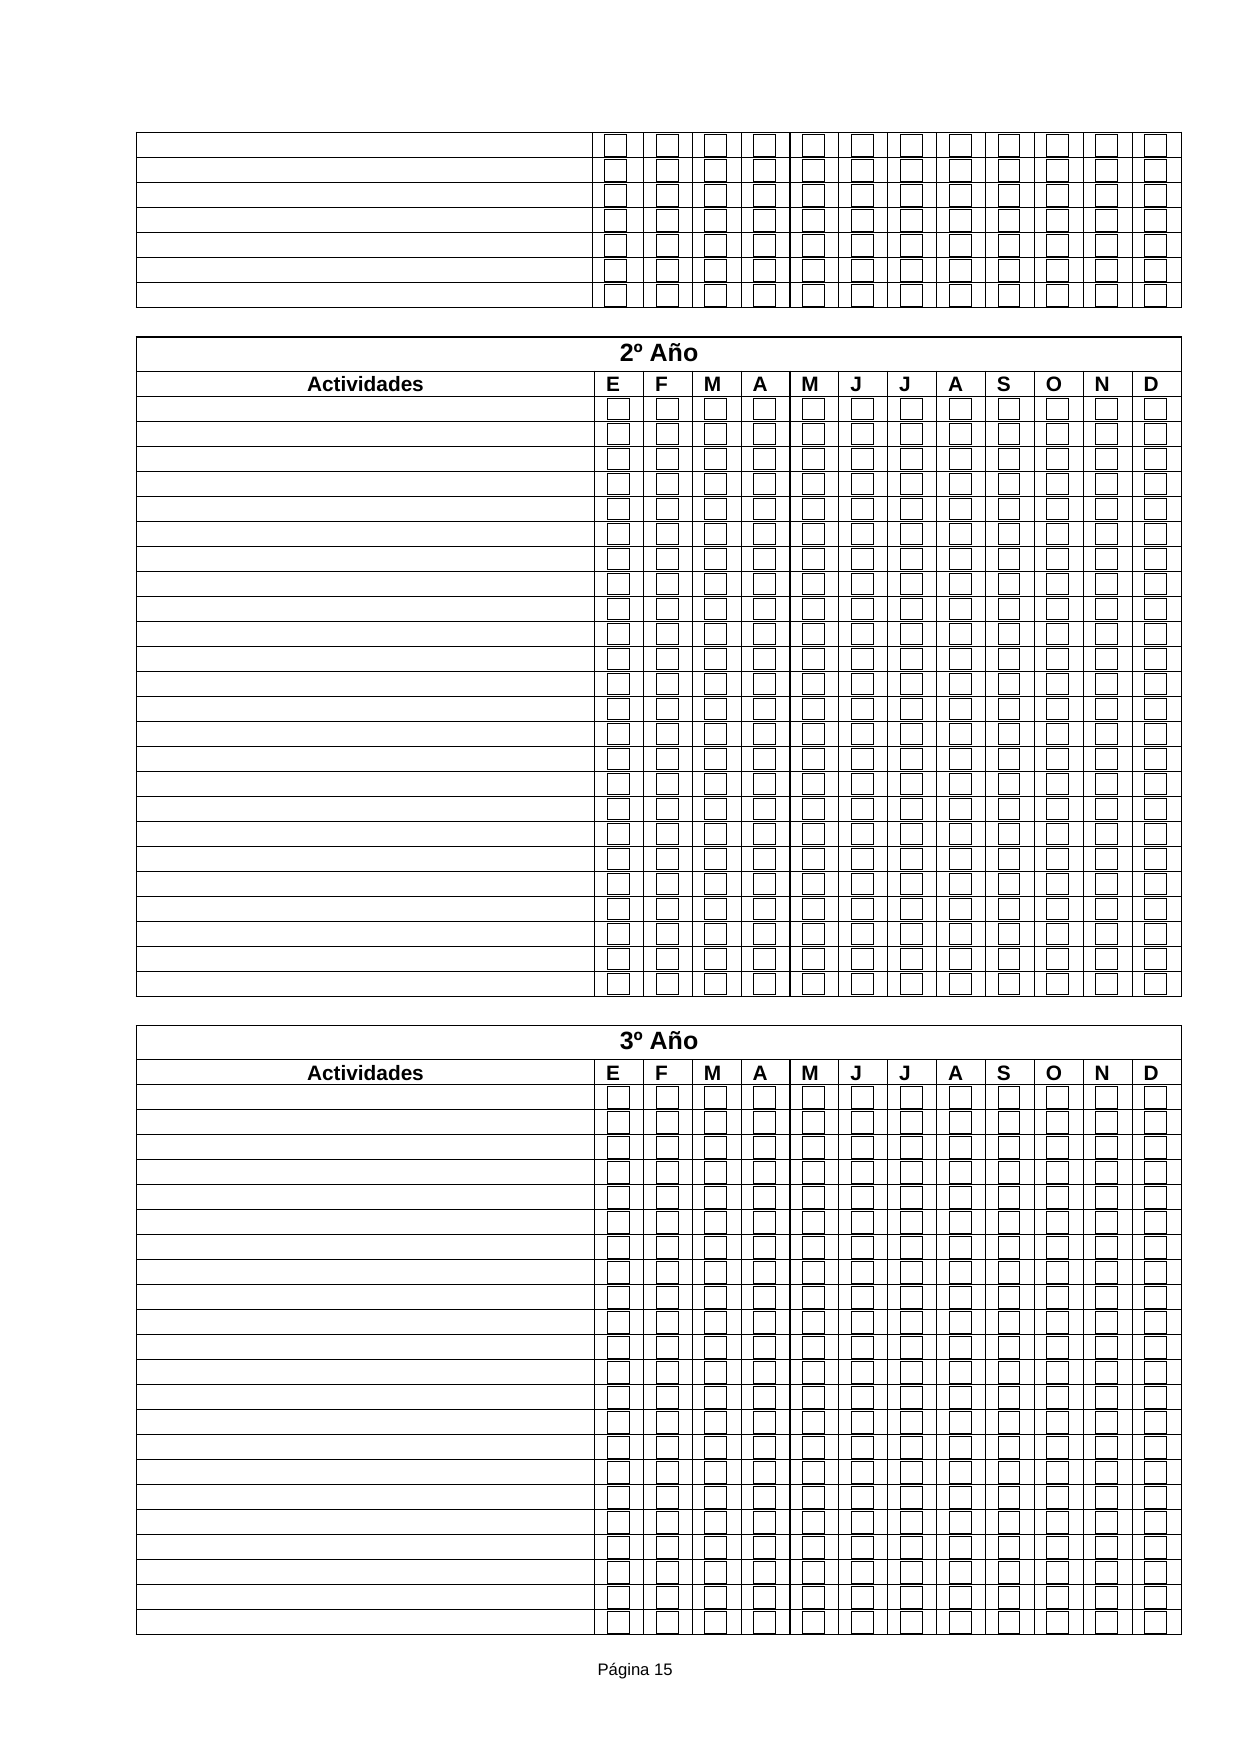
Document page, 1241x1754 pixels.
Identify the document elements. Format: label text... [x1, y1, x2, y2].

table_cell [1035, 972, 1083, 996]
table_cell [595, 472, 643, 496]
table_cell [1084, 1385, 1132, 1409]
table_cell [901, 1462, 922, 1483]
table_cell E [595, 372, 643, 396]
table_cell [950, 210, 971, 231]
table_cell [1047, 1162, 1068, 1183]
table_cell [950, 1137, 971, 1158]
table_cell [1133, 208, 1181, 232]
table_cell [986, 258, 1034, 282]
table_cell A [742, 372, 789, 396]
table_cell [137, 972, 594, 996]
table_cell [888, 497, 936, 521]
table_cell [999, 1562, 1019, 1583]
table_cell [1035, 1485, 1083, 1509]
table_cell [137, 1310, 594, 1334]
table_cell [137, 133, 592, 157]
table_cell [742, 1110, 789, 1134]
table_cell [1035, 1560, 1083, 1584]
table_cell [657, 1262, 678, 1283]
table_cell [888, 922, 936, 946]
table_cell [1145, 1512, 1166, 1533]
table_cell [1035, 1510, 1083, 1534]
table_cell [657, 1412, 678, 1433]
table_cell [1133, 422, 1181, 446]
table_cell [999, 1437, 1019, 1458]
table_cell [1133, 258, 1181, 282]
table_cell [950, 1537, 971, 1558]
table_cell [137, 822, 594, 846]
table_cell [888, 1585, 936, 1609]
table_cell [937, 972, 985, 996]
table_cell [888, 1210, 936, 1234]
table_cell [595, 1285, 643, 1309]
table_cell [986, 522, 1034, 546]
table_cell [137, 1135, 594, 1159]
table_cell [852, 1312, 873, 1333]
table_cell [693, 1335, 741, 1359]
table_cell [791, 1310, 838, 1334]
table_cell [595, 1510, 643, 1534]
table_cell [1133, 747, 1181, 771]
table_cell [986, 1385, 1034, 1409]
table_cell [791, 847, 838, 871]
table_cell [791, 1535, 838, 1559]
table_cell [1133, 1560, 1181, 1584]
table_cell E [595, 1060, 643, 1084]
table_cell [1084, 1185, 1132, 1209]
table_cell [839, 158, 887, 182]
table_cell [657, 260, 678, 281]
table_cell [137, 1535, 594, 1559]
table_cell [1084, 597, 1132, 621]
table_cell [901, 1087, 922, 1108]
table_cell [950, 1162, 971, 1183]
table_cell [657, 1312, 678, 1333]
table_cell [605, 235, 626, 256]
table_cell [705, 1137, 726, 1158]
table_cell [595, 672, 643, 696]
table_cell [1096, 235, 1117, 256]
table_cell [852, 1287, 873, 1308]
table_cell [742, 897, 789, 921]
table_cell [1145, 210, 1166, 231]
table_cell [595, 847, 643, 871]
table_cell [754, 1462, 775, 1483]
table_cell [839, 597, 887, 621]
table_cell [1047, 135, 1068, 156]
table_cell [595, 647, 643, 671]
table_cell [950, 1412, 971, 1433]
table_cell [937, 697, 985, 721]
table_cell [1084, 1535, 1132, 1559]
table_cell [1047, 1337, 1068, 1358]
table_cell [644, 422, 692, 446]
table_cell [137, 447, 594, 471]
table_cell [657, 1562, 678, 1583]
table_cell [791, 397, 838, 421]
table_cell [705, 1437, 726, 1458]
table_cell [791, 208, 838, 232]
table_cell [803, 1187, 824, 1208]
table_cell [803, 210, 824, 231]
table_cell [705, 1512, 726, 1533]
table_cell [705, 160, 726, 181]
table_cell [657, 1487, 678, 1508]
table_cell [986, 1435, 1034, 1459]
table_cell [937, 922, 985, 946]
table_cell [605, 135, 626, 156]
table_cell [1084, 622, 1132, 646]
table_cell [742, 522, 789, 546]
table_cell [937, 522, 985, 546]
table_cell [644, 1235, 692, 1259]
table_cell [839, 647, 887, 671]
table_cell [1133, 158, 1181, 182]
table_cell [705, 1337, 726, 1358]
table_cell [901, 260, 922, 281]
table_cell [1096, 1237, 1117, 1258]
table_cell [937, 747, 985, 771]
table_cell [986, 1585, 1034, 1609]
table_cell J [888, 372, 936, 396]
table_cell A [742, 1060, 789, 1084]
table_cell [1084, 772, 1132, 796]
table_cell [644, 208, 692, 232]
table_cell [901, 185, 922, 206]
table_cell [754, 1487, 775, 1508]
table_cell [742, 1385, 789, 1409]
table_cell [1145, 1262, 1166, 1283]
table_cell [888, 547, 936, 571]
table_cell [999, 1487, 1019, 1508]
table_cell [1145, 1537, 1166, 1558]
table_cell [901, 1387, 922, 1408]
table_cell [693, 547, 741, 571]
table_cell [605, 260, 626, 281]
table_cell [1145, 1112, 1166, 1133]
table_cell [137, 397, 594, 421]
table_cell [595, 1535, 643, 1559]
table_cell [644, 1385, 692, 1409]
table_cell [693, 822, 741, 846]
table_cell [1133, 1410, 1181, 1434]
table_cell [693, 397, 741, 421]
table_cell [839, 1160, 887, 1184]
table_cell [137, 872, 594, 896]
table_cell [839, 1385, 887, 1409]
table_cell [608, 1237, 629, 1258]
table_cell [1035, 1160, 1083, 1184]
table_cell Actividades [137, 372, 594, 396]
table_cell [1096, 1337, 1117, 1358]
table_cell [595, 1360, 643, 1384]
table_cell [137, 547, 594, 571]
table_cell [1133, 1310, 1181, 1334]
table_cell [1096, 1487, 1117, 1508]
table_cell [1035, 133, 1083, 157]
table_cell [839, 283, 887, 307]
table_cell [1035, 497, 1083, 521]
table_cell [937, 1160, 985, 1184]
table_cell [839, 1210, 887, 1234]
table_cell [1035, 847, 1083, 871]
table_cell [986, 397, 1034, 421]
table_cell [950, 1387, 971, 1408]
table_cell [1133, 1610, 1181, 1634]
table_cell [839, 697, 887, 721]
table_cell M [791, 372, 838, 396]
table_cell [657, 1237, 678, 1258]
table_cell [950, 1287, 971, 1308]
table_cell [1035, 1185, 1083, 1209]
table_cell [950, 1087, 971, 1108]
table_cell [950, 1237, 971, 1258]
table_cell [986, 722, 1034, 746]
table_cell [888, 1560, 936, 1584]
table_cell [1047, 1237, 1068, 1258]
table_cell [693, 947, 741, 971]
table_cell [1133, 922, 1181, 946]
table_cell [950, 1337, 971, 1358]
table_cell [1133, 1235, 1181, 1259]
table_cell [1084, 447, 1132, 471]
table_cell [901, 1112, 922, 1133]
table_cell [888, 422, 936, 446]
table_cell [901, 1512, 922, 1533]
table_cell [999, 1137, 1019, 1158]
table_cell [1096, 1312, 1117, 1333]
table_cell [839, 472, 887, 496]
table_cell [1145, 1212, 1166, 1233]
table_cell [888, 1610, 936, 1634]
table_cell [1145, 1312, 1166, 1333]
table_cell [888, 1310, 936, 1334]
table_cell [839, 797, 887, 821]
table_cell [1096, 1512, 1117, 1533]
table_cell [986, 647, 1034, 671]
table_cell [693, 1585, 741, 1609]
table_cell [1084, 233, 1132, 257]
table_cell [1035, 1285, 1083, 1309]
table_cell [888, 1535, 936, 1559]
table_cell [693, 1160, 741, 1184]
table_cell [803, 285, 824, 306]
table_cell [657, 1537, 678, 1558]
table_cell [901, 1362, 922, 1383]
table_cell [595, 1485, 643, 1509]
table_cell [693, 597, 741, 621]
table_cell [693, 422, 741, 446]
table_cell [986, 922, 1034, 946]
table_cell [657, 1462, 678, 1483]
table_cell [742, 972, 789, 996]
table_cell [1084, 1610, 1132, 1634]
table_cell [803, 1212, 824, 1233]
table_cell [742, 283, 789, 307]
table_cell [1084, 522, 1132, 546]
table_cell [705, 1462, 726, 1483]
table_cell [986, 447, 1034, 471]
table_cell [693, 1085, 741, 1109]
table_cell [137, 258, 592, 282]
table_cell [608, 1362, 629, 1383]
table_cell [1133, 672, 1181, 696]
table_cell [1096, 1437, 1117, 1458]
table_cell [839, 522, 887, 546]
table_cell [986, 672, 1034, 696]
table_cell [1145, 235, 1166, 256]
table_cell [1133, 722, 1181, 746]
table_cell [986, 547, 1034, 571]
table_cell [754, 1212, 775, 1233]
table_cell [1047, 285, 1068, 306]
table_cell [693, 183, 741, 207]
table_cell [986, 1260, 1034, 1284]
table_cell [1133, 522, 1181, 546]
table_cell [1047, 1187, 1068, 1208]
table_cell [1133, 872, 1181, 896]
table_cell [644, 1410, 692, 1434]
table_cell [137, 1335, 594, 1359]
table_cell [608, 1512, 629, 1533]
table_cell [937, 1435, 985, 1459]
table_cell [986, 872, 1034, 896]
table_cell [1133, 1510, 1181, 1534]
table_cell [137, 1110, 594, 1134]
table_cell [937, 947, 985, 971]
table_cell [901, 1237, 922, 1258]
table_cell [986, 1285, 1034, 1309]
table_cell [644, 1435, 692, 1459]
table_cell [1084, 1310, 1132, 1334]
table_cell [937, 597, 985, 621]
table_cell [791, 622, 838, 646]
table_cell [595, 622, 643, 646]
table_cell [839, 1485, 887, 1509]
table_cell [593, 133, 643, 157]
table_cell [595, 822, 643, 846]
table_cell [1084, 422, 1132, 446]
table_cell [1096, 1587, 1117, 1608]
table_cell F [644, 1060, 692, 1084]
table_cell [693, 158, 741, 182]
table_cell [986, 1110, 1034, 1134]
table_cell [1133, 647, 1181, 671]
table_cell [1145, 1287, 1166, 1308]
table_cell [705, 1112, 726, 1133]
table_cell [999, 1187, 1019, 1208]
table_cell [1035, 772, 1083, 796]
table_cell [1084, 822, 1132, 846]
table_cell [803, 1412, 824, 1433]
table_cell [593, 183, 643, 207]
table_cell [608, 1112, 629, 1133]
table_cell [791, 547, 838, 571]
table_cell [888, 208, 936, 232]
table_cell [901, 1487, 922, 1508]
table_cell [986, 947, 1034, 971]
table_cell [999, 1362, 1019, 1383]
table_cell [1133, 497, 1181, 521]
table_cell [1084, 1435, 1132, 1459]
table_cell [1035, 1110, 1083, 1134]
table_cell [937, 1110, 985, 1134]
table_cell [1084, 1210, 1132, 1234]
table_cell [937, 1360, 985, 1384]
table_cell [1035, 1260, 1083, 1284]
table_cell [937, 872, 985, 896]
table_cell [791, 497, 838, 521]
table_cell [1145, 1187, 1166, 1208]
table_cell [1035, 1335, 1083, 1359]
table_cell [137, 572, 594, 596]
table_cell [888, 1460, 936, 1484]
table_cell [937, 1335, 985, 1359]
table_cell [705, 260, 726, 281]
table_cell [137, 1085, 594, 1109]
table_cell [888, 1285, 936, 1309]
table_cell [137, 722, 594, 746]
table_cell [937, 1460, 985, 1484]
table_cell [754, 1162, 775, 1183]
table_cell [839, 1360, 887, 1384]
table_cell [999, 185, 1019, 206]
table_cell [803, 1512, 824, 1533]
table_cell [595, 1110, 643, 1134]
table_cell [1047, 1212, 1068, 1233]
table_cell [742, 233, 789, 257]
table_cell [937, 283, 985, 307]
table_cell [705, 235, 726, 256]
table_header 2º Año [137, 338, 1181, 371]
table_cell [791, 772, 838, 796]
table_cell [1084, 497, 1132, 521]
table_cell [937, 447, 985, 471]
table_cell J [888, 1060, 936, 1084]
table_cell [705, 1212, 726, 1233]
table_cell [791, 133, 838, 157]
table_cell [950, 1362, 971, 1383]
table_cell [791, 1160, 838, 1184]
table_cell [137, 1410, 594, 1434]
table_cell [137, 497, 594, 521]
table_cell [137, 1510, 594, 1534]
table_cell [595, 1410, 643, 1434]
table_cell [1084, 1260, 1132, 1284]
table_cell [1035, 672, 1083, 696]
table_cell [986, 747, 1034, 771]
table_cell [1084, 1335, 1132, 1359]
table_cell [742, 183, 789, 207]
table_cell [839, 1310, 887, 1334]
table_cell [1096, 1362, 1117, 1383]
table_cell [1047, 1112, 1068, 1133]
table_cell [888, 1085, 936, 1109]
table_cell [937, 258, 985, 282]
table_cell [1084, 258, 1132, 282]
table_cell [1047, 1612, 1068, 1633]
table_cell [1035, 1610, 1083, 1634]
table_cell [742, 1435, 789, 1459]
table_cell [644, 622, 692, 646]
table_cell [593, 283, 643, 307]
table_cell [754, 1537, 775, 1558]
table_cell [137, 672, 594, 696]
table_cell [1145, 1412, 1166, 1433]
table_cell [1047, 210, 1068, 231]
table_cell [1096, 1212, 1117, 1233]
table_cell [839, 747, 887, 771]
table_cell [901, 1312, 922, 1333]
table_cell [593, 208, 643, 232]
table_cell [1035, 447, 1083, 471]
table_cell [1084, 1110, 1132, 1134]
table_cell [742, 922, 789, 946]
table_cell [137, 208, 592, 232]
table_cell J [839, 1060, 887, 1084]
table_cell [1145, 1162, 1166, 1183]
table_cell [644, 947, 692, 971]
table_cell [742, 1135, 789, 1159]
table_cell [986, 1535, 1034, 1559]
table_cell [657, 210, 678, 231]
table_cell [803, 1562, 824, 1583]
table_cell [852, 285, 873, 306]
table_cell [888, 1160, 936, 1184]
table_cell [754, 1262, 775, 1283]
table_cell [1035, 697, 1083, 721]
table_cell [608, 1212, 629, 1233]
table_cell [1035, 622, 1083, 646]
table_cell [1145, 260, 1166, 281]
table_cell [852, 1412, 873, 1433]
table_cell [950, 1262, 971, 1283]
table_cell [595, 772, 643, 796]
table_cell [605, 160, 626, 181]
table_cell [137, 1435, 594, 1459]
table_cell [950, 1587, 971, 1608]
table_cell [1133, 972, 1181, 996]
table_cell [1145, 1562, 1166, 1583]
table_cell [657, 1612, 678, 1633]
table_cell [605, 285, 626, 306]
table_cell [852, 1537, 873, 1558]
table_cell [608, 1162, 629, 1183]
table_cell [999, 1087, 1019, 1108]
table_cell [1035, 1210, 1083, 1234]
table_cell [1035, 1385, 1083, 1409]
table_cell [888, 872, 936, 896]
table_cell [705, 1362, 726, 1383]
table_cell [595, 697, 643, 721]
table_cell [791, 1385, 838, 1409]
table_cell [137, 1610, 594, 1634]
table_cell [986, 1185, 1034, 1209]
table_cell [644, 1610, 692, 1634]
table_cell [137, 1360, 594, 1384]
table_cell [644, 1160, 692, 1184]
table_cell [888, 522, 936, 546]
table_cell [937, 1210, 985, 1234]
table_cell [1096, 1537, 1117, 1558]
table_cell [839, 722, 887, 746]
table_cell [693, 1185, 741, 1209]
table_cell [839, 447, 887, 471]
table_cell [644, 647, 692, 671]
table_cell [1084, 922, 1132, 946]
table_cell [791, 922, 838, 946]
table_cell [803, 135, 824, 156]
table_cell [852, 1437, 873, 1458]
table_cell [644, 1535, 692, 1559]
table_cell [742, 1360, 789, 1384]
table_cell [1047, 235, 1068, 256]
table_cell [693, 497, 741, 521]
table_cell [754, 1562, 775, 1583]
table_cell [1096, 1612, 1117, 1633]
table_cell [839, 822, 887, 846]
table_cell [888, 183, 936, 207]
table_cell [742, 772, 789, 796]
table_cell [803, 1462, 824, 1483]
table_cell [1047, 1462, 1068, 1483]
table_cell [657, 185, 678, 206]
table_cell [742, 1235, 789, 1259]
table_cell [137, 1585, 594, 1609]
table_cell [986, 797, 1034, 821]
table_cell [742, 1535, 789, 1559]
table_cell [986, 233, 1034, 257]
table_cell [137, 747, 594, 771]
table_cell [1035, 283, 1083, 307]
table_cell [852, 260, 873, 281]
table_cell [1047, 1512, 1068, 1533]
table_cell [986, 1235, 1034, 1259]
table_cell [742, 872, 789, 896]
table_cell [803, 1612, 824, 1633]
table_cell [705, 1387, 726, 1408]
table_cell [693, 1560, 741, 1584]
table_cell [888, 1335, 936, 1359]
table_cell [742, 1460, 789, 1484]
table_cell A [937, 1060, 985, 1084]
table_cell [1084, 647, 1132, 671]
table_cell [950, 185, 971, 206]
table_cell [937, 1485, 985, 1509]
table_cell [803, 1362, 824, 1383]
table_cell [803, 260, 824, 281]
table_cell [791, 183, 838, 207]
table_cell [791, 472, 838, 496]
table_cell [1084, 722, 1132, 746]
table_cell [657, 1287, 678, 1308]
table_cell [999, 1337, 1019, 1358]
table_cell O [1035, 1060, 1083, 1084]
table_cell [137, 522, 594, 546]
table_cell [937, 547, 985, 571]
table_cell [986, 208, 1034, 232]
table_cell [644, 572, 692, 596]
table_cell [937, 497, 985, 521]
table_cell [644, 1510, 692, 1534]
table_cell [852, 1562, 873, 1583]
table_cell [937, 397, 985, 421]
table_cell [888, 1510, 936, 1534]
table_cell [1145, 135, 1166, 156]
table_cell [803, 1262, 824, 1283]
table_cell [693, 1610, 741, 1634]
table_cell [901, 1162, 922, 1183]
table_cell [950, 285, 971, 306]
table_cell [705, 1487, 726, 1508]
table_cell [852, 1612, 873, 1633]
table_cell [693, 133, 741, 157]
table_cell [852, 1087, 873, 1108]
table_cell [693, 1360, 741, 1384]
table_cell [1133, 1135, 1181, 1159]
table_cell [791, 1410, 838, 1434]
table_cell [608, 1437, 629, 1458]
table_cell [705, 1087, 726, 1108]
table_cell [644, 1285, 692, 1309]
table_cell [595, 1560, 643, 1584]
table_cell [1084, 1460, 1132, 1484]
table_cell [1133, 1335, 1181, 1359]
table_cell [1084, 133, 1132, 157]
table_cell [1133, 1210, 1181, 1234]
table_cell [644, 797, 692, 821]
table_cell [595, 522, 643, 546]
table_cell [593, 158, 643, 182]
table_cell [986, 772, 1034, 796]
table_cell [1145, 1087, 1166, 1108]
table_cell [937, 722, 985, 746]
table_cell [986, 1510, 1034, 1534]
table_cell [693, 472, 741, 496]
table_cell [644, 1310, 692, 1334]
table_cell [1133, 1535, 1181, 1559]
table_cell [803, 1537, 824, 1558]
table_cell [693, 1460, 741, 1484]
table_cell [937, 672, 985, 696]
table_cell [1145, 1337, 1166, 1358]
table_cell [657, 1112, 678, 1133]
table_cell [937, 233, 985, 257]
table_cell [644, 397, 692, 421]
table_cell [705, 1187, 726, 1208]
table_cell [937, 797, 985, 821]
table_cell [595, 1310, 643, 1334]
table_cell [644, 1135, 692, 1159]
table_cell [1084, 697, 1132, 721]
table_cell [1133, 283, 1181, 307]
table_cell [742, 208, 789, 232]
table_cell [1133, 797, 1181, 821]
table_cell [742, 1585, 789, 1609]
table_cell [137, 772, 594, 796]
table_cell [791, 1260, 838, 1284]
table_cell [1133, 1160, 1181, 1184]
table_cell [986, 597, 1034, 621]
table_cell [888, 622, 936, 646]
table_cell [888, 1235, 936, 1259]
table_cell [999, 1512, 1019, 1533]
table_cell [1047, 1137, 1068, 1158]
table_cell [950, 1562, 971, 1583]
table_cell [608, 1612, 629, 1633]
table_cell [742, 133, 789, 157]
table_cell [791, 722, 838, 746]
table_cell [1035, 1085, 1083, 1109]
table_cell [1035, 1235, 1083, 1259]
table_cell [754, 1437, 775, 1458]
table_cell [1084, 547, 1132, 571]
table_cell [839, 497, 887, 521]
table_cell [791, 1585, 838, 1609]
table_cell [137, 647, 594, 671]
table_cell [791, 872, 838, 896]
table_cell [595, 897, 643, 921]
table_cell [791, 522, 838, 546]
table_cell [693, 233, 741, 257]
table_cell [754, 160, 775, 181]
table_cell [742, 1610, 789, 1634]
table_cell [693, 283, 741, 307]
table_cell [986, 158, 1034, 182]
table_cell [693, 1310, 741, 1334]
table_cell [1084, 897, 1132, 921]
table_cell [657, 1587, 678, 1608]
table_cell [986, 897, 1034, 921]
table_cell [754, 235, 775, 256]
table_cell [1084, 972, 1132, 996]
table_cell [1035, 547, 1083, 571]
table_cell [742, 1310, 789, 1334]
table_cell [888, 572, 936, 596]
table_cell D [1133, 1060, 1181, 1084]
table_cell [1145, 285, 1166, 306]
table_cell [1133, 622, 1181, 646]
table_cell [888, 472, 936, 496]
table_cell J [839, 372, 887, 396]
table_cell [937, 1560, 985, 1584]
table_cell [839, 622, 887, 646]
table_cell [852, 1337, 873, 1358]
table_cell [742, 622, 789, 646]
table_cell [950, 1187, 971, 1208]
table_cell [754, 1387, 775, 1408]
table_cell [742, 1510, 789, 1534]
table_cell [1096, 1262, 1117, 1283]
table_cell [1084, 1410, 1132, 1434]
table_cell [754, 1587, 775, 1608]
table_cell [839, 1535, 887, 1559]
table_cell [888, 1110, 936, 1134]
table_cell [901, 1137, 922, 1158]
table_cell [852, 1487, 873, 1508]
table_cell [986, 572, 1034, 596]
table_cell [901, 210, 922, 231]
table_cell [644, 747, 692, 771]
table_cell [999, 210, 1019, 231]
table_cell [1133, 547, 1181, 571]
table_cell [742, 1160, 789, 1184]
table_cell [1047, 260, 1068, 281]
table_cell [888, 747, 936, 771]
table_cell [999, 135, 1019, 156]
table_header 3º Año [137, 1026, 1181, 1059]
table_cell [888, 722, 936, 746]
table_cell [852, 1462, 873, 1483]
table_cell [888, 447, 936, 471]
table_cell [937, 1235, 985, 1259]
table_cell [1133, 897, 1181, 921]
table_cell [839, 1285, 887, 1309]
table_cell [595, 947, 643, 971]
table_cell [1096, 1112, 1117, 1133]
table_cell [608, 1337, 629, 1358]
table_cell [839, 1335, 887, 1359]
table_cell [693, 1435, 741, 1459]
table_cell [839, 1610, 887, 1634]
table_cell [839, 547, 887, 571]
table_cell [1084, 208, 1132, 232]
table_cell [852, 135, 873, 156]
table_cell [803, 1587, 824, 1608]
table_cell [742, 1285, 789, 1309]
table_cell [1047, 1537, 1068, 1558]
table_cell [595, 1185, 643, 1209]
table_cell [754, 1612, 775, 1633]
table_cell [693, 522, 741, 546]
table_cell [937, 183, 985, 207]
table_cell [1047, 1387, 1068, 1408]
table_cell [839, 847, 887, 871]
table_cell [999, 1212, 1019, 1233]
table_cell [1133, 472, 1181, 496]
table_cell [1084, 672, 1132, 696]
table_cell [137, 1485, 594, 1509]
table_cell [791, 572, 838, 596]
table_cell [999, 1287, 1019, 1308]
table_cell [742, 747, 789, 771]
table_cell [754, 285, 775, 306]
table_cell [137, 947, 594, 971]
table_cell [137, 183, 592, 207]
table_cell [791, 647, 838, 671]
table_cell [754, 1087, 775, 1108]
table_cell [1096, 1412, 1117, 1433]
table_cell [693, 647, 741, 671]
table_cell [791, 1335, 838, 1359]
table_cell [1084, 1560, 1132, 1584]
table_cell [657, 1362, 678, 1383]
table_cell [839, 1185, 887, 1209]
table_cell M [693, 372, 741, 396]
table_cell [888, 772, 936, 796]
table_cell [839, 772, 887, 796]
table_cell [644, 1560, 692, 1584]
table_cell [137, 1160, 594, 1184]
table_cell [1035, 422, 1083, 446]
table_cell [803, 1112, 824, 1133]
table_cell [137, 622, 594, 646]
table_cell [1133, 1260, 1181, 1284]
table_cell [595, 972, 643, 996]
table_cell [693, 1210, 741, 1234]
table_cell [839, 1085, 887, 1109]
table_cell [950, 1112, 971, 1133]
table_cell [605, 210, 626, 231]
table_cell [937, 1135, 985, 1159]
table_cell [1035, 822, 1083, 846]
table_cell [803, 1162, 824, 1183]
table_cell [1035, 1435, 1083, 1459]
table_cell [986, 1135, 1034, 1159]
table_cell [803, 1337, 824, 1358]
table_cell [1133, 1110, 1181, 1134]
table_cell [742, 397, 789, 421]
table_cell [888, 647, 936, 671]
table_cell [742, 947, 789, 971]
table_cell [1035, 1460, 1083, 1484]
table_cell [1133, 233, 1181, 257]
table_cell [742, 1485, 789, 1509]
table_cell [595, 1460, 643, 1484]
table_cell [803, 1137, 824, 1158]
table_cell [888, 597, 936, 621]
table_cell [803, 1437, 824, 1458]
table_cell [999, 260, 1019, 281]
table_cell [999, 235, 1019, 256]
table_cell [608, 1537, 629, 1558]
table_cell [137, 897, 594, 921]
table_cell [644, 847, 692, 871]
table_cell N [1084, 372, 1132, 396]
table_cell [852, 160, 873, 181]
table_cell [791, 797, 838, 821]
table_cell [693, 1235, 741, 1259]
table_cell [137, 158, 592, 182]
table_cell [742, 472, 789, 496]
table_cell N [1084, 1060, 1132, 1084]
table_cell [605, 185, 626, 206]
table_cell [693, 772, 741, 796]
table_cell [1145, 160, 1166, 181]
table_cell [693, 797, 741, 821]
table_cell [693, 1260, 741, 1284]
table_cell [1035, 397, 1083, 421]
table_cell [608, 1587, 629, 1608]
table_cell [791, 1085, 838, 1109]
table_cell [986, 1410, 1034, 1434]
table_cell [705, 1262, 726, 1283]
table_cell [901, 1262, 922, 1283]
table_cell [791, 1235, 838, 1259]
table_cell [791, 1610, 838, 1634]
table_cell [1096, 1462, 1117, 1483]
table_cell [1145, 1587, 1166, 1608]
table_cell [888, 897, 936, 921]
table_cell [693, 1135, 741, 1159]
table_cell [950, 135, 971, 156]
table_cell [1047, 1312, 1068, 1333]
table_cell [1145, 1437, 1166, 1458]
table_cell [1035, 797, 1083, 821]
table_cell [1035, 208, 1083, 232]
table_cell [1047, 1437, 1068, 1458]
table_cell [1035, 722, 1083, 746]
table_cell [705, 1587, 726, 1608]
table_cell [595, 447, 643, 471]
table_cell [986, 1610, 1034, 1634]
table_cell [1133, 847, 1181, 871]
table_cell [986, 1160, 1034, 1184]
table_cell [791, 947, 838, 971]
table_cell [693, 622, 741, 646]
table_cell [657, 1212, 678, 1233]
table_cell [839, 1410, 887, 1434]
table_cell [644, 1260, 692, 1284]
table_cell [888, 847, 936, 871]
table_cell [1133, 397, 1181, 421]
table_cell [1035, 183, 1083, 207]
table_cell [1096, 1137, 1117, 1158]
table_cell [888, 158, 936, 182]
table_cell [937, 822, 985, 846]
table_cell [1084, 847, 1132, 871]
table_cell [644, 158, 692, 182]
table_cell [705, 135, 726, 156]
table_cell [644, 472, 692, 496]
table_cell [937, 158, 985, 182]
table_cell [693, 572, 741, 596]
table_cell [791, 1110, 838, 1134]
table_cell [839, 183, 887, 207]
table_cell [1084, 1135, 1132, 1159]
table_cell [1096, 260, 1117, 281]
table_cell [803, 1087, 824, 1108]
table_cell [137, 1460, 594, 1484]
table_cell [593, 233, 643, 257]
table_cell [137, 283, 592, 307]
table_cell [595, 722, 643, 746]
table_cell [839, 1460, 887, 1484]
table_cell [693, 1285, 741, 1309]
table_cell [852, 185, 873, 206]
table_cell [852, 1162, 873, 1183]
table_cell [1133, 1435, 1181, 1459]
table_cell [901, 1612, 922, 1633]
table_cell [644, 283, 692, 307]
table_cell [986, 497, 1034, 521]
table_cell [1047, 160, 1068, 181]
table_cell [705, 185, 726, 206]
table_cell [754, 1312, 775, 1333]
table_cell [791, 1435, 838, 1459]
table_cell [595, 1260, 643, 1284]
table_cell [595, 597, 643, 621]
table_cell [1035, 258, 1083, 282]
table_cell [852, 1137, 873, 1158]
table_cell [1084, 472, 1132, 496]
table_cell [754, 1187, 775, 1208]
table_cell [137, 422, 594, 446]
table_cell [791, 1210, 838, 1234]
table_cell [693, 747, 741, 771]
table_cell [742, 722, 789, 746]
table_cell [754, 1337, 775, 1358]
table_cell [950, 1612, 971, 1633]
table_cell [986, 1360, 1034, 1384]
table_cell [937, 133, 985, 157]
table_cell [754, 135, 775, 156]
table_cell [839, 1435, 887, 1459]
table_cell [1035, 522, 1083, 546]
table_cell [1096, 1562, 1117, 1583]
table_cell [1096, 285, 1117, 306]
table_cell [644, 1335, 692, 1359]
table_cell [1096, 1087, 1117, 1108]
table_cell [901, 1212, 922, 1233]
table_cell [950, 235, 971, 256]
table_cell [986, 283, 1034, 307]
table_cell [839, 233, 887, 257]
table_cell M [693, 1060, 741, 1084]
table_cell [852, 1212, 873, 1233]
table_cell S [986, 372, 1034, 396]
table_cell [852, 1237, 873, 1258]
table_cell [888, 797, 936, 821]
table_cell [999, 1112, 1019, 1133]
table_cell [595, 1085, 643, 1109]
table_cell [595, 797, 643, 821]
table_cell [1035, 747, 1083, 771]
table_cell [999, 1462, 1019, 1483]
table_cell [937, 1410, 985, 1434]
table_cell [742, 1185, 789, 1209]
table_cell [791, 747, 838, 771]
table_cell [1084, 1085, 1132, 1109]
table_cell [999, 285, 1019, 306]
table_cell [644, 1585, 692, 1609]
table_cell [754, 1237, 775, 1258]
table_cell [791, 1285, 838, 1309]
table_cell [888, 947, 936, 971]
table_cell [901, 160, 922, 181]
table_cell [644, 1460, 692, 1484]
table_cell [644, 1485, 692, 1509]
table_cell [1145, 1612, 1166, 1633]
table_cell [1145, 1237, 1166, 1258]
table_cell [754, 1512, 775, 1533]
table_cell [1084, 872, 1132, 896]
table_cell [888, 1435, 936, 1459]
table_cell [901, 1587, 922, 1608]
table_cell [693, 672, 741, 696]
table_cell [888, 1410, 936, 1434]
table_cell [137, 233, 592, 257]
table_cell [901, 1287, 922, 1308]
table_cell [742, 258, 789, 282]
table_cell [950, 1487, 971, 1508]
table_cell [595, 1135, 643, 1159]
table_cell [693, 922, 741, 946]
table_cell [1035, 158, 1083, 182]
table_cell [791, 258, 838, 282]
table_cell [1133, 947, 1181, 971]
table_cell [595, 1235, 643, 1259]
table_cell [705, 210, 726, 231]
table_cell [644, 1185, 692, 1209]
table_cell [803, 235, 824, 256]
table_cell [791, 822, 838, 846]
table_cell [937, 1385, 985, 1409]
table_cell [693, 447, 741, 471]
table_cell [693, 847, 741, 871]
table_cell [839, 897, 887, 921]
table_cell [137, 697, 594, 721]
table_cell [754, 185, 775, 206]
table_cell [595, 497, 643, 521]
table_cell [137, 1260, 594, 1284]
table_cell [852, 210, 873, 231]
table_cell [1084, 1160, 1132, 1184]
table_cell [1145, 1462, 1166, 1483]
table_cell [839, 397, 887, 421]
table_cell [705, 1537, 726, 1558]
table_cell [608, 1187, 629, 1208]
table_cell [999, 1612, 1019, 1633]
table_cell [791, 1560, 838, 1584]
table_cell [644, 922, 692, 946]
table_cell [1084, 1585, 1132, 1609]
table_cell [595, 1385, 643, 1409]
table_cell [1035, 1310, 1083, 1334]
table_cell [888, 1360, 936, 1384]
table_cell [888, 283, 936, 307]
table_cell [657, 1337, 678, 1358]
table_cell [839, 872, 887, 896]
table_cell [742, 822, 789, 846]
table_cell [1096, 185, 1117, 206]
table_cell [937, 208, 985, 232]
table_cell [999, 1312, 1019, 1333]
table_cell [595, 547, 643, 571]
table_cell [1084, 1360, 1132, 1384]
table_cell [742, 1560, 789, 1584]
table_cell [608, 1312, 629, 1333]
table_cell [693, 1110, 741, 1134]
table_cell [754, 1362, 775, 1383]
table_cell [901, 235, 922, 256]
table_cell [693, 1410, 741, 1434]
table_cell [742, 422, 789, 446]
table_cell [839, 947, 887, 971]
table_cell [693, 1510, 741, 1534]
table_cell [705, 1412, 726, 1433]
table_cell [937, 647, 985, 671]
table_cell [888, 822, 936, 846]
table_cell [852, 235, 873, 256]
table_cell [901, 1537, 922, 1558]
table_cell [1145, 1387, 1166, 1408]
table_cell [693, 722, 741, 746]
table_cell [1047, 1562, 1068, 1583]
table_cell [950, 260, 971, 281]
table_cell [644, 897, 692, 921]
table_cell [986, 422, 1034, 446]
table_cell [595, 1160, 643, 1184]
table_cell [1084, 1485, 1132, 1509]
table_cell [791, 283, 838, 307]
table_cell [742, 497, 789, 521]
table_cell [754, 1412, 775, 1433]
table_cell [608, 1412, 629, 1433]
table_cell [644, 597, 692, 621]
table_cell [888, 697, 936, 721]
table_cell [742, 1085, 789, 1109]
table_cell [937, 1585, 985, 1609]
table_cell [137, 472, 594, 496]
table_cell [1084, 747, 1132, 771]
table_cell [986, 1310, 1034, 1334]
table_cell [754, 1137, 775, 1158]
table_cell [937, 1510, 985, 1534]
table_cell [693, 208, 741, 232]
table_cell [839, 972, 887, 996]
table_cell [839, 572, 887, 596]
table_cell [705, 285, 726, 306]
table_cell [1133, 572, 1181, 596]
table_cell [901, 1337, 922, 1358]
table_cell [791, 422, 838, 446]
table_cell M [791, 1060, 838, 1084]
table_cell [742, 647, 789, 671]
table_cell [839, 1560, 887, 1584]
table_cell [608, 1562, 629, 1583]
table_cell [742, 1210, 789, 1234]
table_cell [608, 1387, 629, 1408]
table_cell [852, 1587, 873, 1608]
table_cell [1035, 1535, 1083, 1559]
table_cell [595, 922, 643, 946]
table_cell [644, 1360, 692, 1384]
table_cell [999, 1162, 1019, 1183]
table_cell [1035, 947, 1083, 971]
table_cell [986, 1085, 1034, 1109]
table_cell [1084, 283, 1132, 307]
table_cell [137, 847, 594, 871]
table_cell [986, 972, 1034, 996]
table_cell [1047, 1362, 1068, 1383]
table_cell [901, 1187, 922, 1208]
table_cell [137, 922, 594, 946]
table_cell [901, 1412, 922, 1433]
table_cell [644, 547, 692, 571]
table_cell [937, 472, 985, 496]
table_cell [999, 1262, 1019, 1283]
table_cell [839, 422, 887, 446]
table_cell [791, 1485, 838, 1509]
table_cell [1096, 1187, 1117, 1208]
table_cell [950, 1212, 971, 1233]
table_cell [791, 1360, 838, 1384]
table_cell [839, 258, 887, 282]
table_cell [137, 1210, 594, 1234]
table_cell [657, 285, 678, 306]
table_cell [1035, 1410, 1083, 1434]
table_cell [791, 672, 838, 696]
table_cell [986, 622, 1034, 646]
table_cell [608, 1262, 629, 1283]
table_cell [839, 1235, 887, 1259]
table_cell [742, 847, 789, 871]
table_cell [1047, 1087, 1068, 1108]
table_cell [644, 697, 692, 721]
table_cell [644, 497, 692, 521]
table_cell [888, 1185, 936, 1209]
table_cell [644, 447, 692, 471]
table_cell [839, 1260, 887, 1284]
table_cell [937, 622, 985, 646]
table_cell [803, 1312, 824, 1333]
table_cell [705, 1162, 726, 1183]
table_cell [595, 872, 643, 896]
table_cell [137, 1560, 594, 1584]
table_cell [1096, 1287, 1117, 1308]
table_cell A [937, 372, 985, 396]
table_cell [852, 1387, 873, 1408]
table_cell [595, 397, 643, 421]
table_cell [888, 1385, 936, 1409]
table_cell [705, 1237, 726, 1258]
table_cell [693, 1535, 741, 1559]
table_cell [888, 133, 936, 157]
table_cell [999, 1412, 1019, 1433]
table_cell [999, 1537, 1019, 1558]
table_cell [644, 872, 692, 896]
table_cell [950, 1512, 971, 1533]
table_cell [791, 972, 838, 996]
table_cell [705, 1287, 726, 1308]
table_cell [791, 1185, 838, 1209]
table_cell [608, 1137, 629, 1158]
table_cell [754, 260, 775, 281]
table_cell [986, 1210, 1034, 1234]
table_cell [839, 922, 887, 946]
table_cell [595, 1610, 643, 1634]
table_cell [999, 1237, 1019, 1258]
table_cell [1035, 1585, 1083, 1609]
table_cell [742, 547, 789, 571]
table_cell [1133, 1585, 1181, 1609]
table_cell [657, 1162, 678, 1183]
table_cell [608, 1462, 629, 1483]
table_cell [986, 1460, 1034, 1484]
table_cell [1096, 1162, 1117, 1183]
table_cell [742, 447, 789, 471]
table_cell [1096, 1387, 1117, 1408]
table_cell [1047, 1487, 1068, 1508]
table_cell [657, 135, 678, 156]
table_cell [1084, 572, 1132, 596]
table_cell [754, 1112, 775, 1133]
table_cell [803, 160, 824, 181]
table_cell [693, 897, 741, 921]
table_cell [1133, 1460, 1181, 1484]
table_cell [1133, 597, 1181, 621]
table_cell [1084, 1235, 1132, 1259]
table_cell [986, 847, 1034, 871]
table_cell [901, 1562, 922, 1583]
table_cell [937, 1085, 985, 1109]
table_cell [137, 597, 594, 621]
table_cell [803, 1487, 824, 1508]
table_cell [595, 422, 643, 446]
table_cell [986, 1560, 1034, 1584]
table_cell [1084, 947, 1132, 971]
table_cell [657, 1187, 678, 1208]
table_cell [852, 1262, 873, 1283]
table_cell [1145, 1362, 1166, 1383]
table_cell [888, 1135, 936, 1159]
table_cell [937, 1310, 985, 1334]
table_cell F [644, 372, 692, 396]
table_cell [705, 1312, 726, 1333]
table_cell [754, 210, 775, 231]
table_cell [608, 1287, 629, 1308]
table_cell [950, 1437, 971, 1458]
table_cell [1035, 922, 1083, 946]
table_cell [644, 822, 692, 846]
table_cell [839, 208, 887, 232]
table_cell [791, 1135, 838, 1159]
table_cell [1133, 822, 1181, 846]
table_cell [888, 397, 936, 421]
table_cell [693, 258, 741, 282]
table_cell [137, 1185, 594, 1209]
table_cell [1084, 397, 1132, 421]
table_cell [608, 1087, 629, 1108]
table_cell [742, 572, 789, 596]
table_cell [986, 822, 1034, 846]
table_cell [1145, 1487, 1166, 1508]
table_cell [644, 1085, 692, 1109]
table_cell [742, 797, 789, 821]
table_cell [1096, 135, 1117, 156]
table_cell [986, 1485, 1034, 1509]
table_cell [852, 1187, 873, 1208]
table_cell [937, 1185, 985, 1209]
table_cell [1145, 185, 1166, 206]
table_cell [839, 1585, 887, 1609]
table_cell [657, 160, 678, 181]
table_cell [742, 1335, 789, 1359]
table_cell [999, 1387, 1019, 1408]
table_cell S [986, 1060, 1034, 1084]
table_cell [1047, 1587, 1068, 1608]
table_cell D [1133, 372, 1181, 396]
table_cell [791, 447, 838, 471]
table_cell [937, 1285, 985, 1309]
table_cell [705, 1562, 726, 1583]
table_cell [791, 697, 838, 721]
table_cell [742, 1260, 789, 1284]
table_cell [657, 235, 678, 256]
table_cell [693, 872, 741, 896]
table_cell [839, 133, 887, 157]
table_cell [839, 1510, 887, 1534]
table_cell [1035, 572, 1083, 596]
table_cell [1133, 133, 1181, 157]
table_cell [1047, 1412, 1068, 1433]
table_cell [791, 158, 838, 182]
table_cell [901, 1437, 922, 1458]
table_cell [1133, 447, 1181, 471]
table_cell [1084, 183, 1132, 207]
table_cell [839, 672, 887, 696]
table_cell [888, 972, 936, 996]
table_cell [1133, 1485, 1181, 1509]
table_cell [1047, 185, 1068, 206]
table_cell [1133, 1360, 1181, 1384]
table_cell [937, 1260, 985, 1284]
table_cell [644, 972, 692, 996]
table_cell [803, 1387, 824, 1408]
table_cell [595, 1585, 643, 1609]
table_cell [839, 1110, 887, 1134]
table_cell [803, 1287, 824, 1308]
table_cell [644, 258, 692, 282]
table_cell [1145, 1137, 1166, 1158]
table_cell [803, 185, 824, 206]
table_cell [937, 847, 985, 871]
table_cell [937, 422, 985, 446]
table_cell [1035, 1360, 1083, 1384]
table_cell [742, 672, 789, 696]
table_cell [803, 1237, 824, 1258]
table_cell [137, 1235, 594, 1259]
table_cell [888, 233, 936, 257]
table_cell [791, 897, 838, 921]
table_cell [791, 597, 838, 621]
table_cell [657, 1512, 678, 1533]
table_cell [1096, 160, 1117, 181]
table_cell [1084, 1510, 1132, 1534]
table_cell [1035, 647, 1083, 671]
table_cell [1133, 1185, 1181, 1209]
table_cell [791, 1460, 838, 1484]
table_cell [593, 258, 643, 282]
table_cell [644, 1210, 692, 1234]
table_cell [1133, 772, 1181, 796]
table_cell [693, 1485, 741, 1509]
table_cell [937, 772, 985, 796]
table_cell [1035, 897, 1083, 921]
table_cell [742, 1410, 789, 1434]
table_cell [1035, 1135, 1083, 1159]
table_cell [1133, 1385, 1181, 1409]
table_cell [742, 597, 789, 621]
table_cell [1035, 597, 1083, 621]
table_cell [888, 1260, 936, 1284]
table_cell [1084, 158, 1132, 182]
table_cell [791, 1510, 838, 1534]
table_cell [986, 1335, 1034, 1359]
table_cell [644, 722, 692, 746]
table_cell [644, 522, 692, 546]
table_cell [693, 1385, 741, 1409]
table_cell Actividades [137, 1060, 594, 1084]
table_cell [937, 1610, 985, 1634]
table_cell [595, 572, 643, 596]
table_cell [137, 1285, 594, 1309]
table_cell [657, 1437, 678, 1458]
table_cell [657, 1087, 678, 1108]
table_cell [1133, 1285, 1181, 1309]
table_cell [657, 1387, 678, 1408]
table_cell [705, 1612, 726, 1633]
table_cell [888, 258, 936, 282]
table_cell [852, 1512, 873, 1533]
table_cell [852, 1112, 873, 1133]
table_cell [950, 1312, 971, 1333]
table_cell [608, 1487, 629, 1508]
table_cell [1133, 1085, 1181, 1109]
table_cell [999, 1587, 1019, 1608]
table_cell [839, 1135, 887, 1159]
table_cell [791, 233, 838, 257]
table_cell [950, 1462, 971, 1483]
table_cell [986, 472, 1034, 496]
table_cell [986, 183, 1034, 207]
table_cell [852, 1362, 873, 1383]
table_cell [888, 1485, 936, 1509]
table_cell [1084, 797, 1132, 821]
table_cell [1047, 1287, 1068, 1308]
table_cell [137, 797, 594, 821]
table_cell [644, 672, 692, 696]
table_cell [137, 1385, 594, 1409]
table_cell [937, 897, 985, 921]
table_cell [901, 285, 922, 306]
table_cell O [1035, 372, 1083, 396]
table_cell [1035, 233, 1083, 257]
table_cell [595, 1435, 643, 1459]
table_cell [742, 158, 789, 182]
table_cell [937, 572, 985, 596]
table_cell [950, 160, 971, 181]
table_cell [644, 772, 692, 796]
table_cell [888, 672, 936, 696]
table_cell [595, 1210, 643, 1234]
table_cell [644, 183, 692, 207]
table_cell [657, 1137, 678, 1158]
table_cell [999, 160, 1019, 181]
table_cell [595, 1335, 643, 1359]
table_cell [644, 133, 692, 157]
table_cell [754, 1287, 775, 1308]
table_cell [986, 697, 1034, 721]
table_cell [1035, 872, 1083, 896]
table_cell [644, 233, 692, 257]
table_cell [1133, 183, 1181, 207]
table_cell [937, 1535, 985, 1559]
table_cell [1047, 1262, 1068, 1283]
table_cell [595, 747, 643, 771]
table_cell [693, 972, 741, 996]
table_cell [742, 697, 789, 721]
table_cell [1096, 210, 1117, 231]
table_cell [1035, 472, 1083, 496]
table_cell [986, 133, 1034, 157]
table_cell [1133, 697, 1181, 721]
table_cell [901, 135, 922, 156]
table_cell [693, 697, 741, 721]
table_cell [644, 1110, 692, 1134]
table_cell [1084, 1285, 1132, 1309]
